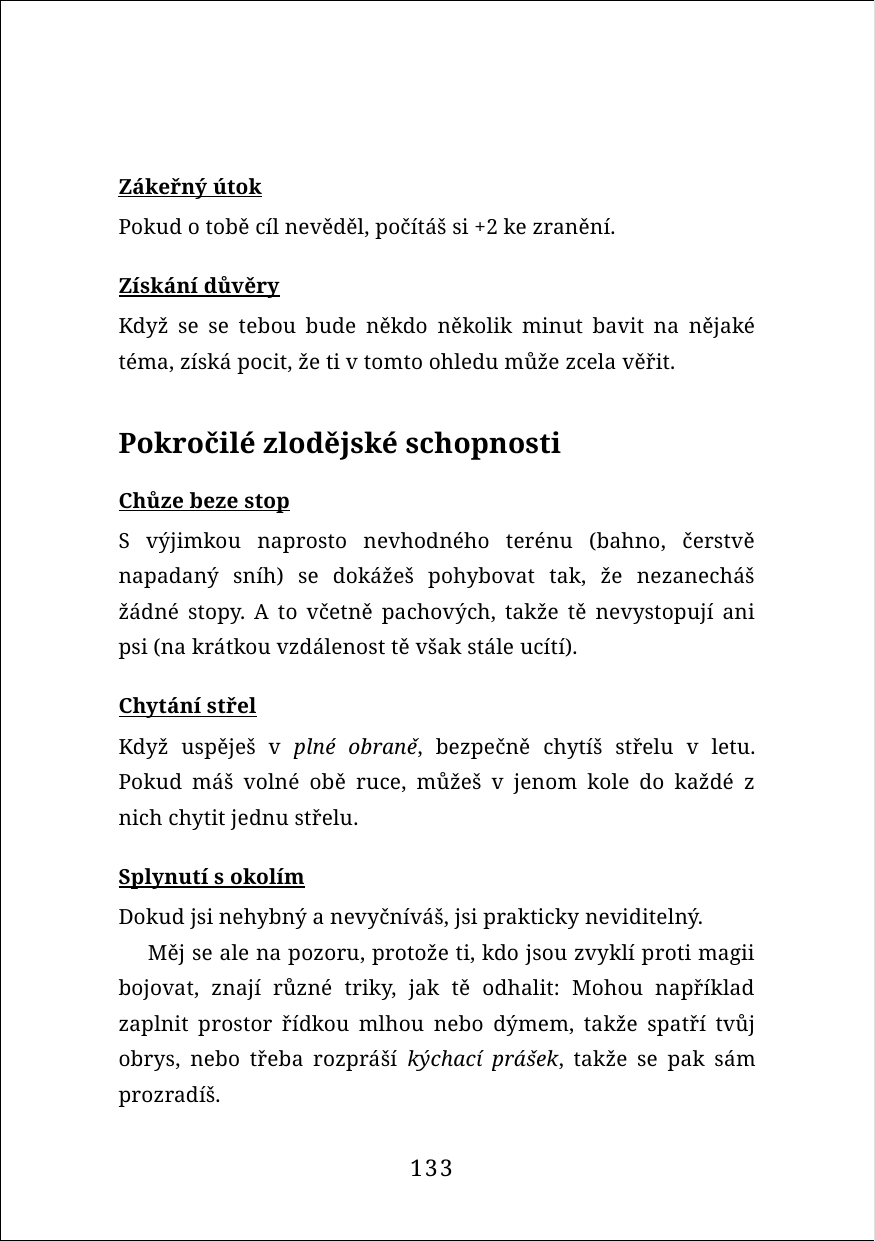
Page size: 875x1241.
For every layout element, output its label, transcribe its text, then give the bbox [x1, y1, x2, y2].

subtitle Chůze beze stop [118, 486, 756, 514]
text Když se se tebou bude někdo několik minut bavit na nějaké téma, získá pocit, že ti v tomto ohledu může zcela věřit. [118, 311, 756, 375]
subtitle Splynutí s okolím [118, 862, 756, 891]
subtitle Získání důvěry [118, 271, 756, 299]
subtitle Chytání střel [118, 692, 756, 720]
subtitle Zákeřný útok [118, 172, 756, 200]
subtitle Pokročilé zlodějské schopnosti [118, 424, 756, 462]
text S výjimkou naprosto nevhodného terénu (bahno, čerstvě napadaný sníh) se dokážeš pohybovat tak, že nezanecháš žádné stopy. A to včetně pachových, takže tě nevystopují ani psi (na krátkou vzdálenost tě však stále ucítí). [118, 526, 756, 661]
text Když uspěješ v plné obraně, bezpečně chytíš střelu v letu. Pokud máš volné obě ruce, můžeš v jenom kole do každé z nich chytit jednu střelu. [118, 732, 756, 831]
text Dokud jsi nehybný a nevyčníváš, jsi prakticky neviditelný. Měj se ale na pozoru, protože ti, kdo jsou zvyklí proti magii bojovat, znají různé triky, jak tě odhalit: Mohou například zaplnit prostor řídkou mlhou nebo dýmem, takže spatří tvůj obrys, nebo třeba rozpráší kýchací prášek, takže se pak sám prozradíš. [118, 902, 756, 1108]
text Pokud o tobě cíl nevěděl, počítáš si +2 ke zranění. [118, 212, 756, 240]
